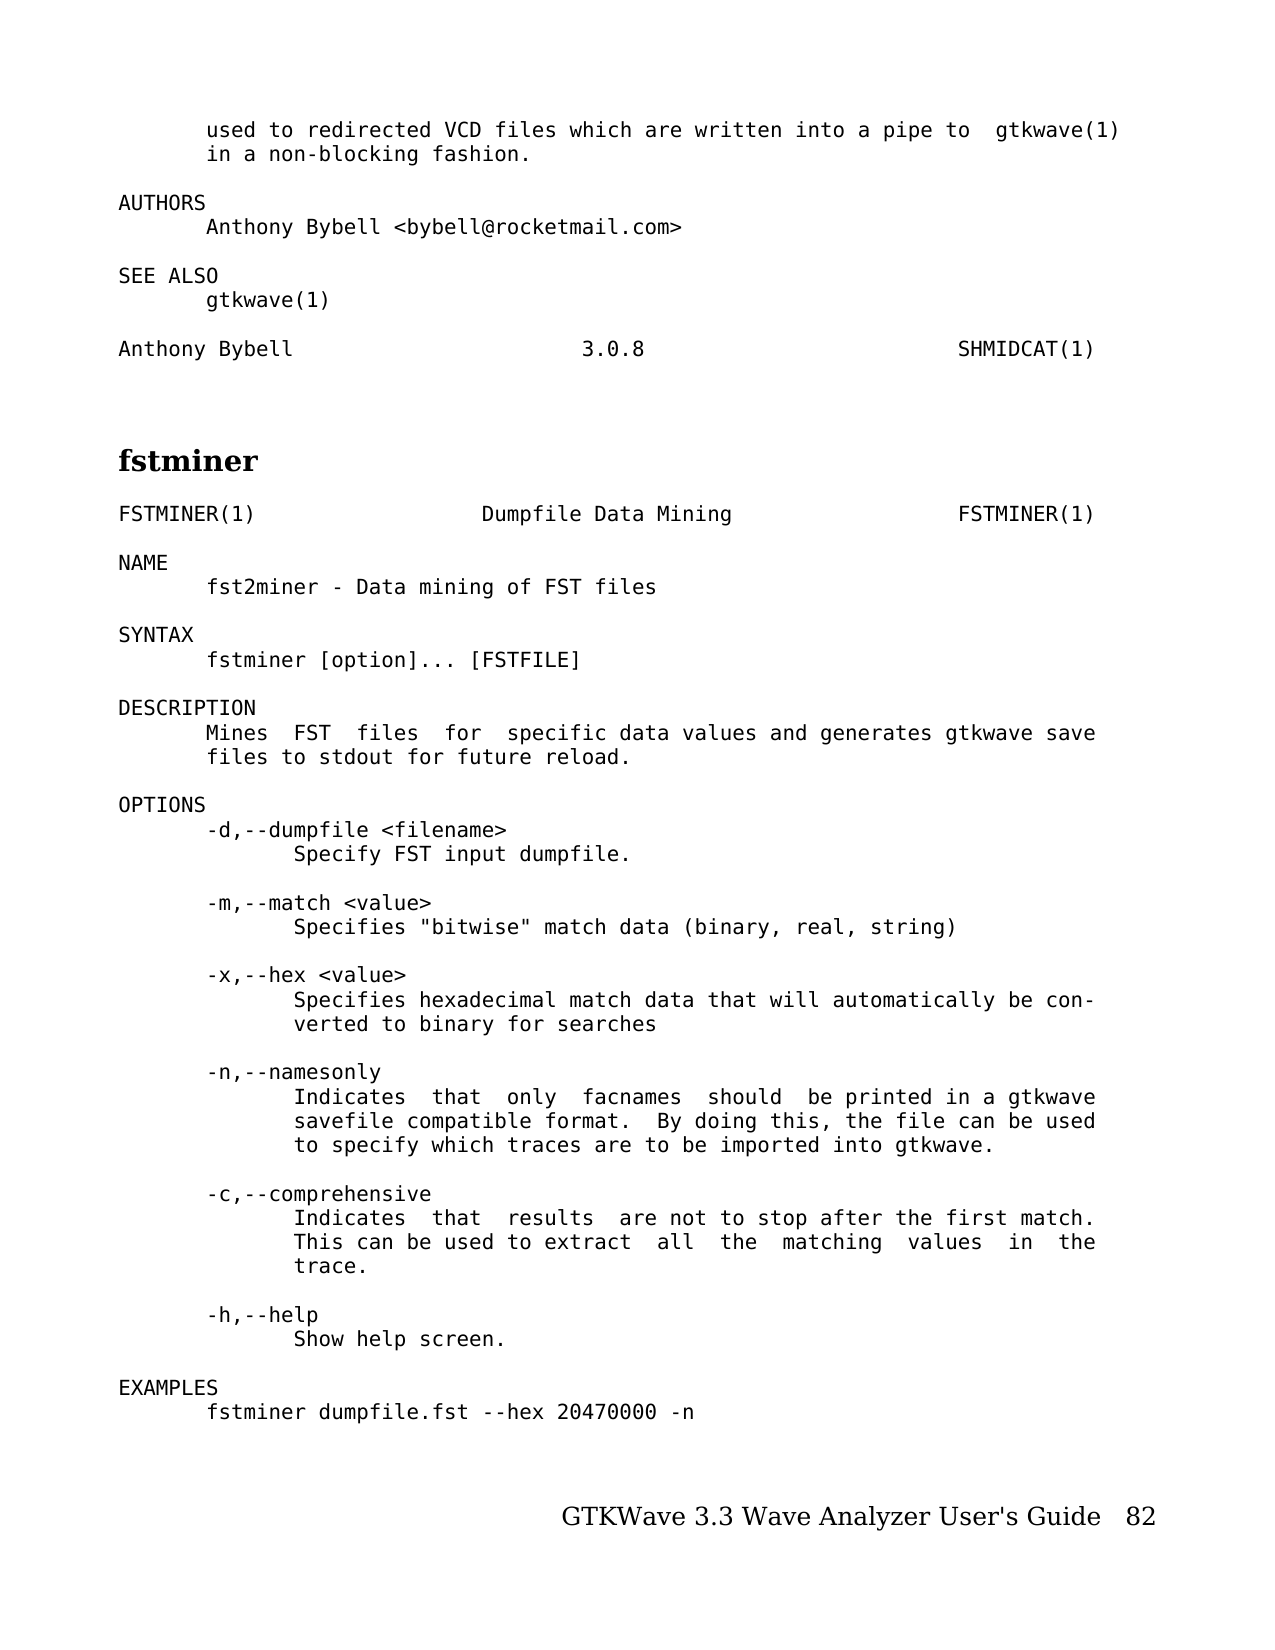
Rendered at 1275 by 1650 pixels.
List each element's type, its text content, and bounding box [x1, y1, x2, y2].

text AUTHORS [118, 191, 1157, 215]
text Indicates that only facnames should be printed in a gtkwave [118, 1085, 1157, 1109]
text gtkwave(1) [118, 288, 1157, 312]
text fstminer [option]... [FSTFILE] [118, 648, 1157, 672]
text savefile compatible format. By doing this, the file can be used [118, 1109, 1157, 1133]
text DESCRIPTION [118, 696, 1157, 721]
text -x,--hex <value> [118, 963, 1157, 988]
text SYNTAX [118, 623, 1157, 648]
text SEE ALSO [118, 264, 1157, 288]
text used to redirected VCD files which are written into a pipe to gtkwave(1) [118, 118, 1157, 142]
text -h,--help [118, 1303, 1157, 1327]
text Specify FST input dumpfile. [118, 842, 1157, 866]
text This can be used to extract all the matching values in the [118, 1230, 1157, 1254]
text Anthony Bybell <bybell@rocketmail.com> [118, 215, 1157, 239]
text -n,--namesonly [118, 1060, 1157, 1085]
text fst2miner - Data mining of FST files [118, 575, 1157, 599]
text to specify which traces are to be imported into gtkwave. [118, 1133, 1157, 1157]
text -d,--dumpfile <filename> [118, 818, 1157, 842]
text Show help screen. [118, 1327, 1157, 1352]
subtitle fstminer [118, 444, 1157, 478]
text fstminer dumpfile.fst --hex 20470000 -n [118, 1400, 1157, 1424]
text Indicates that results are not to stop after the first match. [118, 1206, 1157, 1230]
text files to stdout for future reload. [118, 745, 1157, 769]
text EXAMPLES [118, 1376, 1157, 1400]
text OPTIONS [118, 793, 1157, 818]
text Anthony Bybell 3.0.8 SHMIDCAT(1) [118, 337, 1157, 361]
text in a non-blocking fashion. [118, 142, 1157, 167]
text -c,--comprehensive [118, 1182, 1157, 1206]
text trace. [118, 1254, 1157, 1279]
text Specifies hexadecimal match data that will automatically be con- [118, 988, 1157, 1012]
text -m,--match <value> [118, 891, 1157, 915]
text NAME [118, 551, 1157, 575]
text Mines FST files for specific data values and generates gtkwave save [118, 721, 1157, 745]
text Specifies "bitwise" match data (binary, real, string) [118, 915, 1157, 939]
text verted to binary for searches [118, 1012, 1157, 1036]
text FSTMINER(1) Dumpfile Data Mining FSTMINER(1) [118, 502, 1157, 526]
